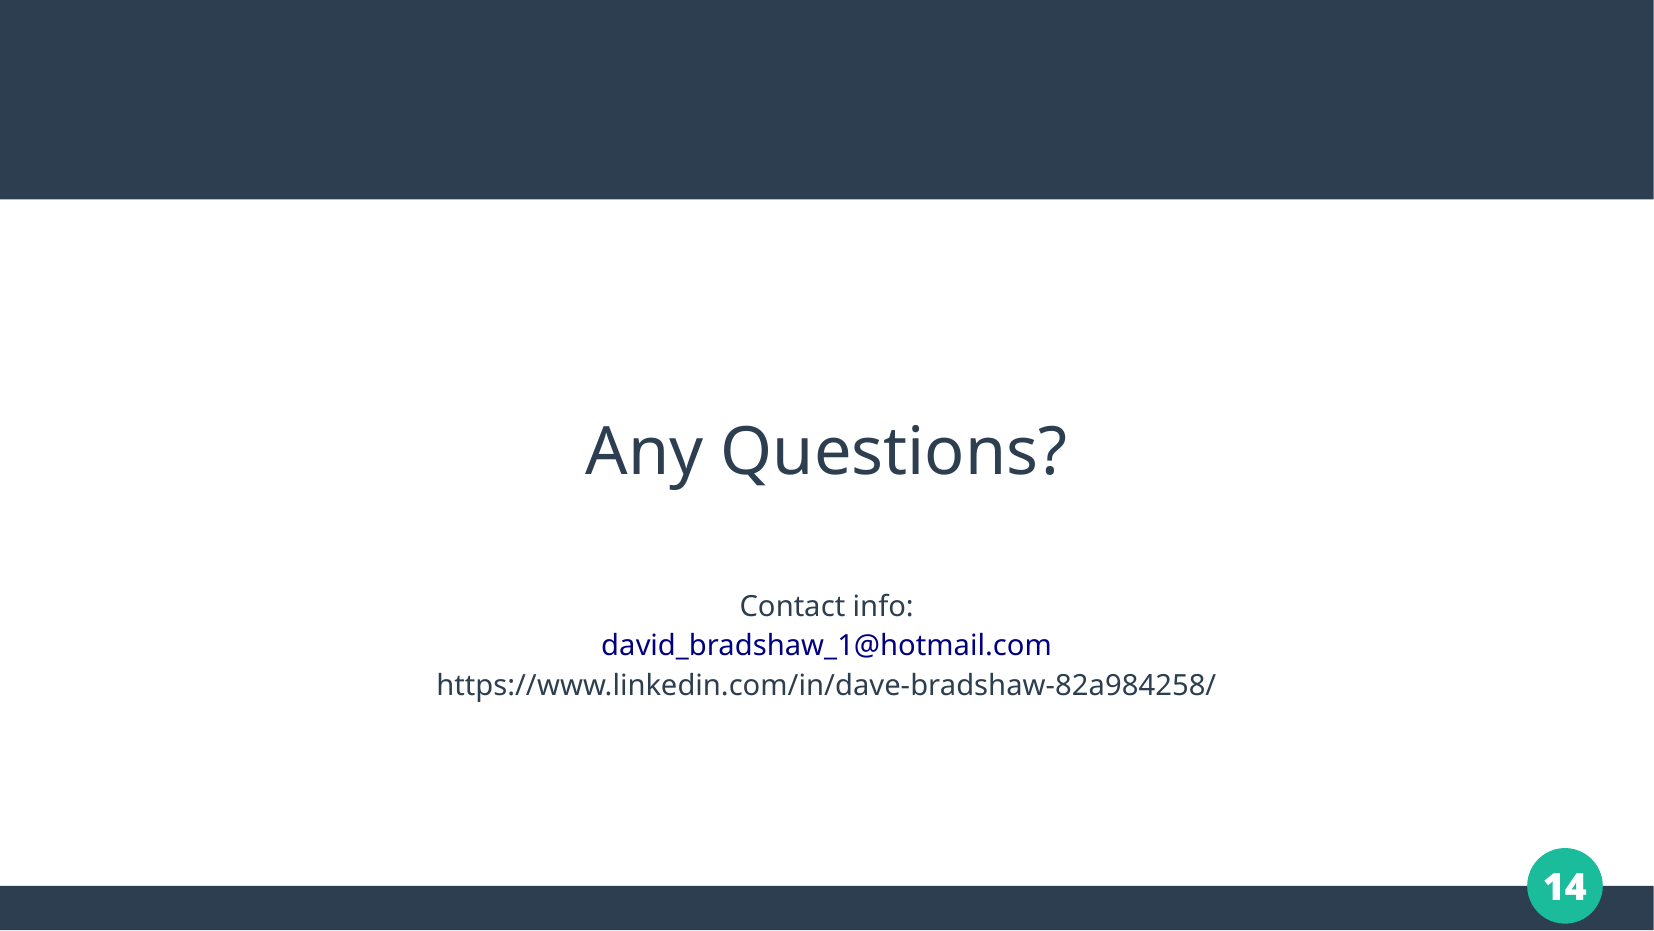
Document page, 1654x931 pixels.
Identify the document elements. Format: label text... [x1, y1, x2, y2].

subtitle Any Questions? Contact info: david_bradshaw_1@hotmail.com https://www.linkedin.com/in/dave-bradshaw-82a984258/ [59, 243, 1595, 864]
